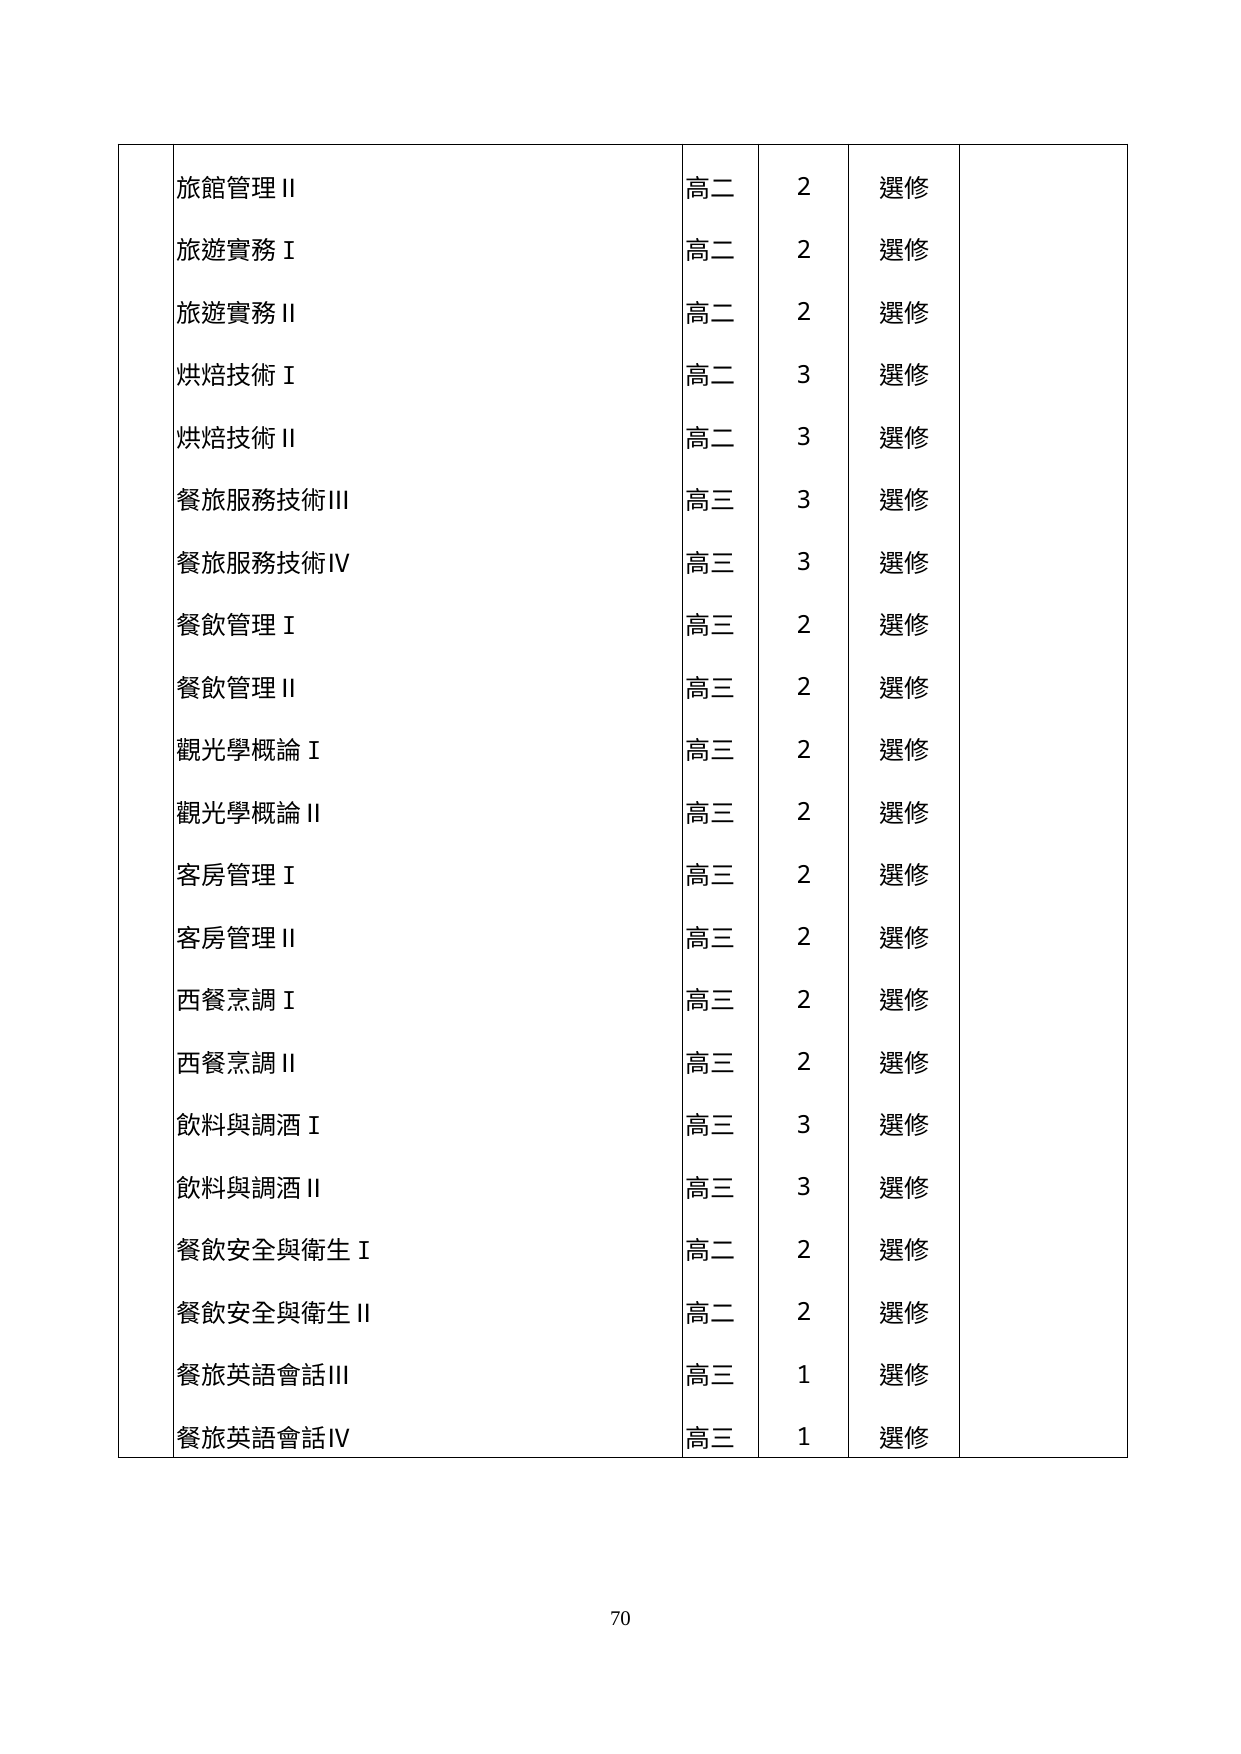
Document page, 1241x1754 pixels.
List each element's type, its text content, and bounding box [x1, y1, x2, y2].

table_cell 選修 選修 選修 選修 選修 選修 選修 選修 選修 選修 選修 選修 選修 選修 選修 選修 選修 選修 選修 選修 選修 [849, 145, 959, 1457]
table_cell 高二 高二 高二 高二 高二 高三 高三 高三 高三 高三 高三 高三 高三 高三 高三 高三 高三 高二 高二 高三 高三 [683, 145, 758, 1457]
table_cell [960, 145, 1127, 1457]
table_cell [119, 145, 173, 1457]
table_cell 旅館管理Ⅱ 旅遊實務I 旅遊實務Ⅱ 烘焙技術I 烘焙技術Ⅱ 餐旅服務技術Ⅲ 餐旅服務技術Ⅳ 餐飲管理I 餐飲管理Ⅱ 觀光學概論I 觀光學概論Ⅱ 客房管理I 客房管理Ⅱ 西餐烹調I 西餐烹調Ⅱ 飲料與調酒I 飲料與調酒Ⅱ 餐飲安全與衛生I 餐飲安全與衛生Ⅱ 餐旅英語會話Ⅲ 餐旅英語會話Ⅳ [174, 145, 682, 1457]
table_cell 2 2 2 3 3 3 3 2 2 2 2 2 2 2 2 3 3 2 2 1 1 [759, 145, 848, 1457]
